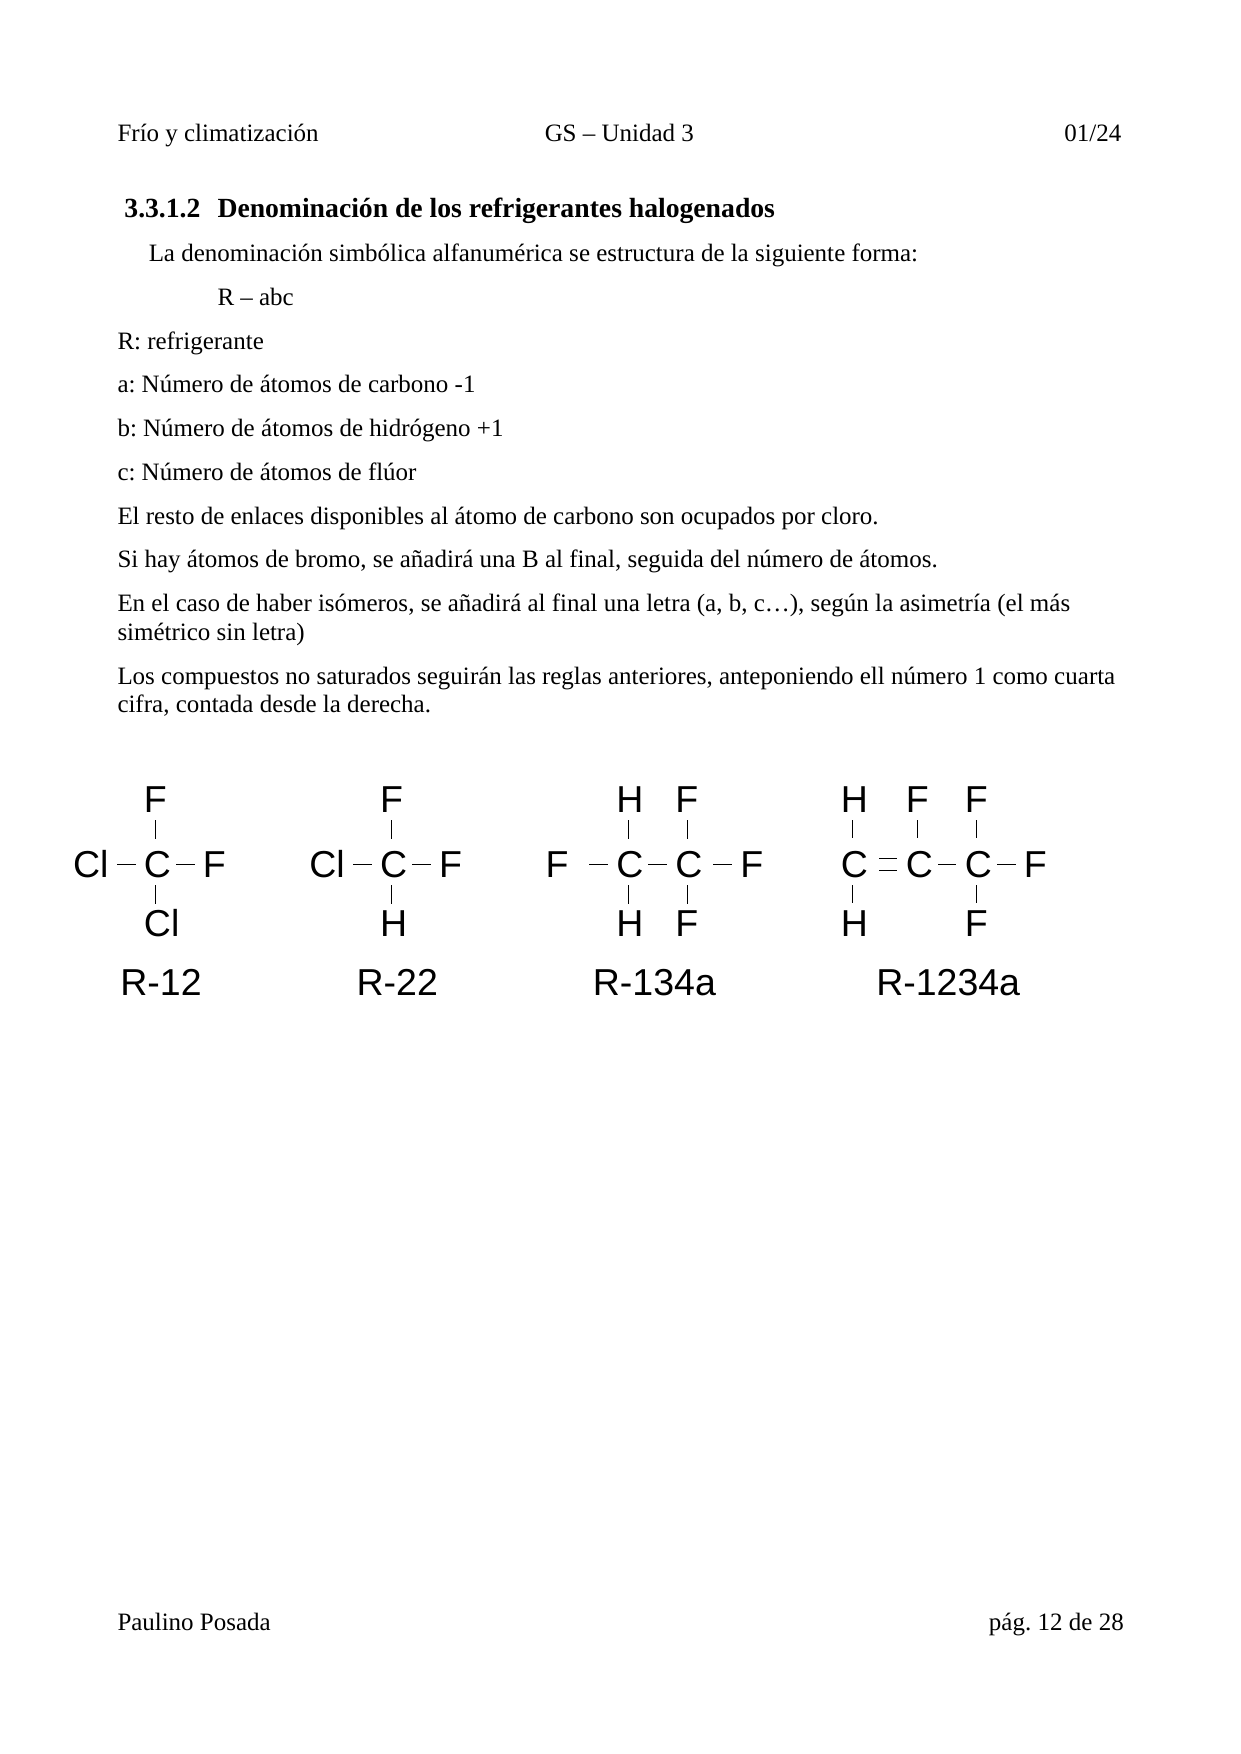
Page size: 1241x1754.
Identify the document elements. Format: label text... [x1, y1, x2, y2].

text Los compuestos no saturados seguirán las reglas anteriores, anteponiendo ell número 1 como cuarta cifra, contada desde la derecha. [117, 661, 1123, 718]
text R: refrigerante [117, 326, 1123, 354]
text En el caso de haber isómeros, se añadirá al final una letra (a, b, c…), según la asimetría (el más simétrico sin letra) [117, 588, 1123, 646]
text El resto de enlaces disponibles al átomo de carbono son ocupados por cloro. [117, 501, 1123, 529]
text b: Número de átomos de hidrógeno +1 [117, 413, 1123, 442]
text La denominación simbólica alfanumérica se estructura de la siguiente forma: [117, 238, 1123, 267]
text Si hay átomos de bromo, se añadirá una B al final, seguida del número de átomos. [117, 544, 1123, 573]
text R – abc [117, 282, 1123, 311]
text c: Número de átomos de flúor [117, 457, 1123, 486]
text a: Número de átomos de carbono -1 [117, 369, 1123, 398]
subtitle Denominación de los refrigerantes halogenados [117, 191, 1123, 223]
